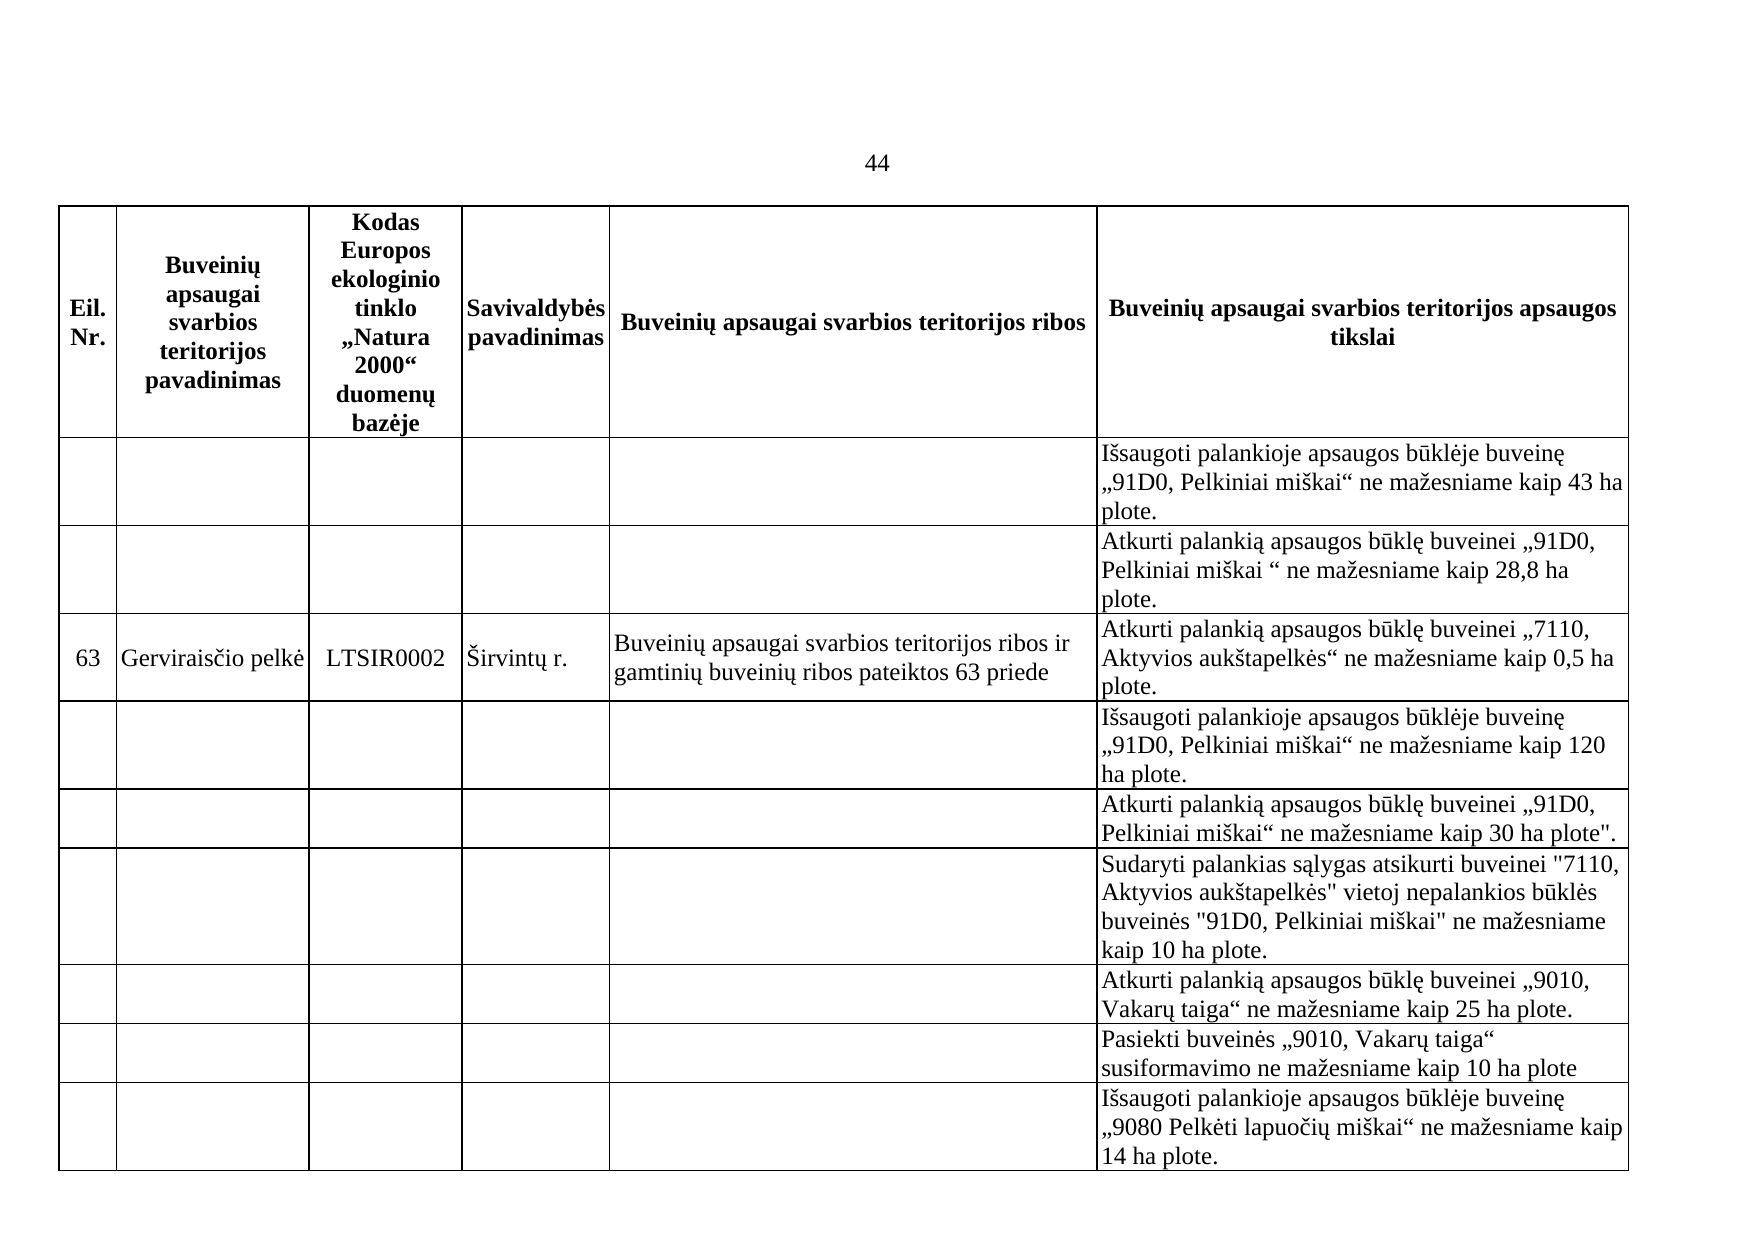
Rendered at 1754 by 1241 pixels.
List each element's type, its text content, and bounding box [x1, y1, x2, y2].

table_cell [60, 438, 116, 524]
table_cell [463, 1083, 609, 1169]
table_cell Pasiekti buveinės „9010, Vakarų taiga“ susiformavimo ne mažesniame kaip 10 ha plote [1098, 1024, 1628, 1082]
table_cell [60, 849, 116, 964]
table_cell [117, 438, 308, 524]
table_cell [310, 849, 461, 964]
table_cell Širvintų r. [463, 614, 609, 700]
table_cell Atkurti palankią apsaugos būklę buveinei „91D0, Pelkiniai miškai “ ne mažesniame kaip 28,8 ha plote. [1098, 526, 1628, 612]
table_cell [117, 849, 308, 964]
table_cell Gerviraisčio pelkė [117, 614, 308, 700]
table_cell [117, 1024, 308, 1082]
table_cell [310, 1083, 461, 1169]
table_cell [610, 790, 1096, 847]
table_cell [610, 438, 1096, 524]
table_header Kodas Europos ekologinio tinklo „Natura 2000“ duomenų bazėje [310, 207, 461, 437]
table_cell [463, 965, 609, 1023]
table_cell LTSIR0002 [310, 614, 461, 700]
table_cell Atkurti palankią apsaugos būklę buveinei „9010, Vakarų taiga“ ne mažesniame kaip 25 ha plote. [1098, 965, 1628, 1023]
table_cell [310, 965, 461, 1023]
table_cell Išsaugoti palankioje apsaugos būklėje buveinę „91D0, Pelkiniai miškai“ ne mažesniame kaip 120 ha plote. [1098, 702, 1628, 788]
table_cell [463, 438, 609, 524]
table_cell Atkurti palankią apsaugos būklę buveinei „91D0, Pelkiniai miškai“ ne mažesniame kaip 30 ha plote". [1098, 790, 1628, 847]
table_cell [610, 849, 1096, 964]
table_cell [60, 965, 116, 1023]
table_cell [310, 702, 461, 788]
table_cell [310, 790, 461, 847]
table_cell [463, 702, 609, 788]
table_cell Išsaugoti palankioje apsaugos būklėje buveinę „91D0, Pelkiniai miškai“ ne mažesniame kaip 43 ha plote. [1098, 438, 1628, 524]
table_cell [310, 526, 461, 612]
table_cell [60, 1083, 116, 1169]
table_header Savivaldybės pavadinimas [463, 207, 609, 437]
table_cell [60, 526, 116, 612]
table_cell [117, 790, 308, 847]
table_cell [310, 1024, 461, 1082]
table_cell [610, 1083, 1096, 1169]
table_cell [610, 702, 1096, 788]
table_cell [60, 702, 116, 788]
table_cell Atkurti palankią apsaugos būklę buveinei „7110, Aktyvios aukštapelkės“ ne mažesniame kaip 0,5 ha plote. [1098, 614, 1628, 700]
table_cell [60, 790, 116, 847]
table_cell [310, 438, 461, 524]
table_cell [117, 526, 308, 612]
table_cell [463, 1024, 609, 1082]
table_cell [610, 965, 1096, 1023]
table_cell [463, 849, 609, 964]
table_cell [610, 526, 1096, 612]
table_cell Buveinių apsaugai svarbios teritorijos ribos ir gamtinių buveinių ribos pateiktos 63 priede [610, 614, 1096, 700]
table_cell 63 [60, 614, 116, 700]
table_cell [463, 526, 609, 612]
table_header Buveinių apsaugai svarbios teritorijos pavadinimas [117, 207, 308, 437]
table_cell Sudaryti palankias sąlygas atsikurti buveinei "7110, Aktyvios aukštapelkės" vietoj nepalankios būklės buveinės "91D0, Pelkiniai miškai" ne mažesniame kaip 10 ha plote. [1098, 849, 1628, 964]
table_cell [463, 790, 609, 847]
table_header Buveinių apsaugai svarbios teritorijos apsaugos tikslai [1098, 207, 1628, 437]
table_cell [610, 1024, 1096, 1082]
table_header Buveinių apsaugai svarbios teritorijos ribos [610, 207, 1096, 437]
table_cell [117, 1083, 308, 1169]
table_header Eil. Nr. [60, 207, 116, 437]
table_cell [60, 1024, 116, 1082]
table_cell Išsaugoti palankioje apsaugos būklėje buveinę „9080 Pelkėti lapuočių miškai“ ne mažesniame kaip 14 ha plote. [1098, 1083, 1628, 1169]
table_cell [117, 702, 308, 788]
table_cell [117, 965, 308, 1023]
